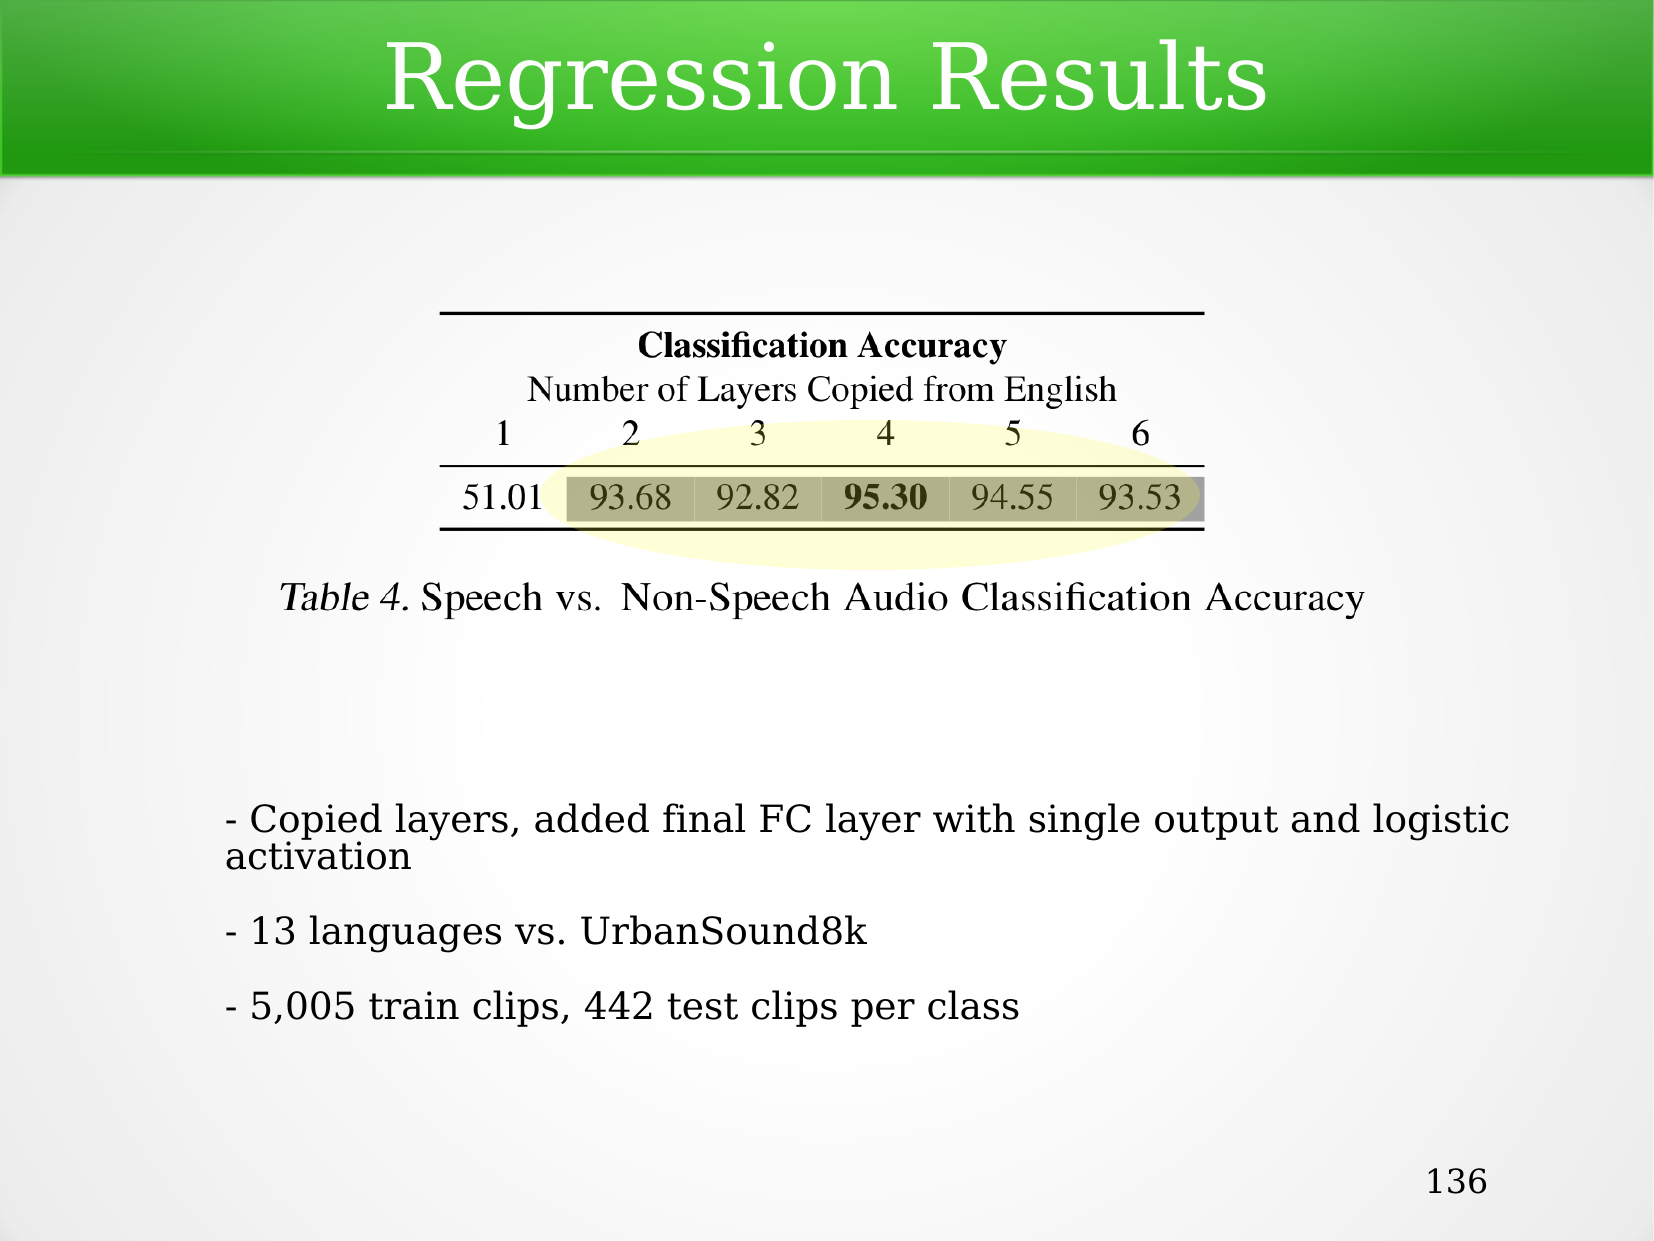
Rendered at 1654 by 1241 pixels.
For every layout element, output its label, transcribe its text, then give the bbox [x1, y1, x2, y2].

title Regression Results [82, 11, 1571, 154]
text_box - Copied layers, added final FC layer with single output and logistic activation - 13 languages vs. UrbanSound8k - 5,005 train clips, 442 test clips per class [209, 795, 1590, 1110]
text_box [539, 419, 1201, 571]
picture [0, 0, 1654, 1241]
